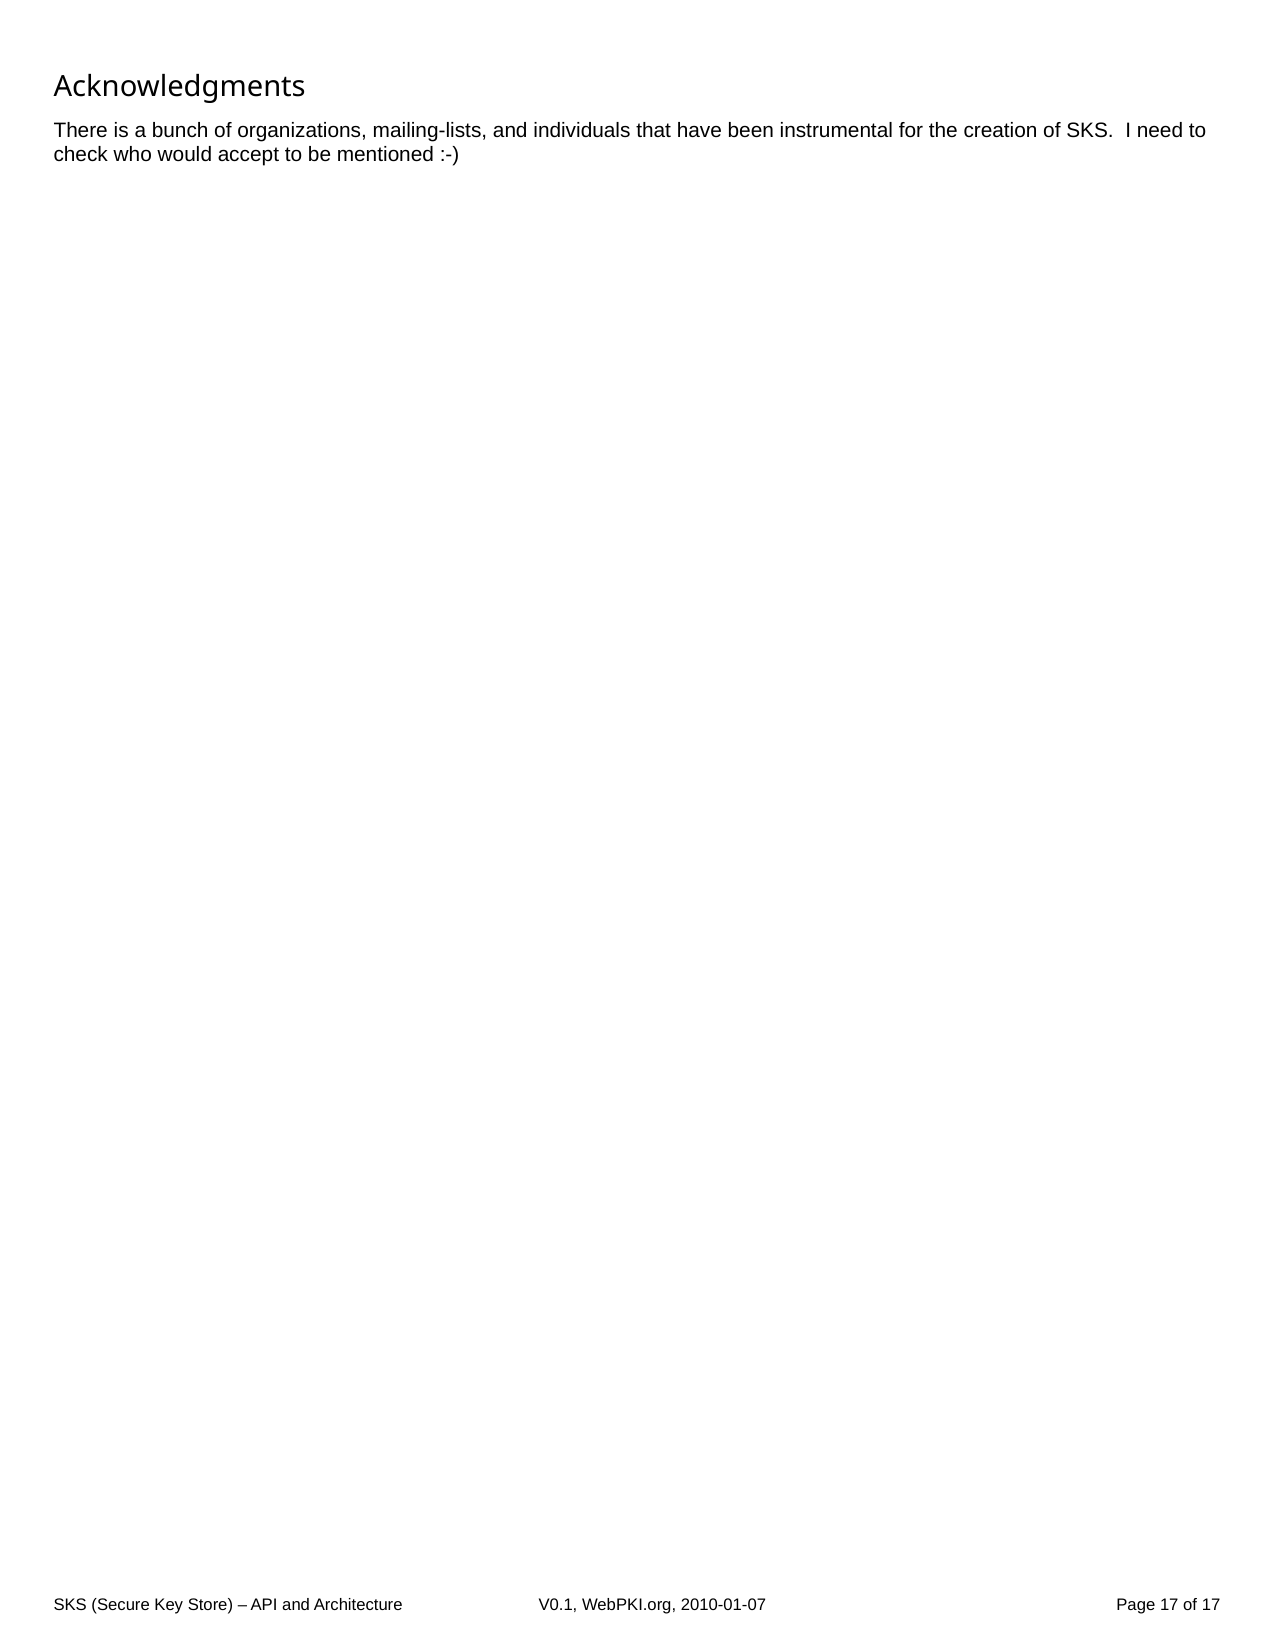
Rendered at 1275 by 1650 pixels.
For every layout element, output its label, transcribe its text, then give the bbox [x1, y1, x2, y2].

text There is a bunch of organizations, mailing-lists, and individuals that have been instrumental for the creation of SKS. I need to check who would accept to be mentioned :-) [53, 118, 1221, 166]
subtitle Acknowledgments [53, 66, 1221, 105]
